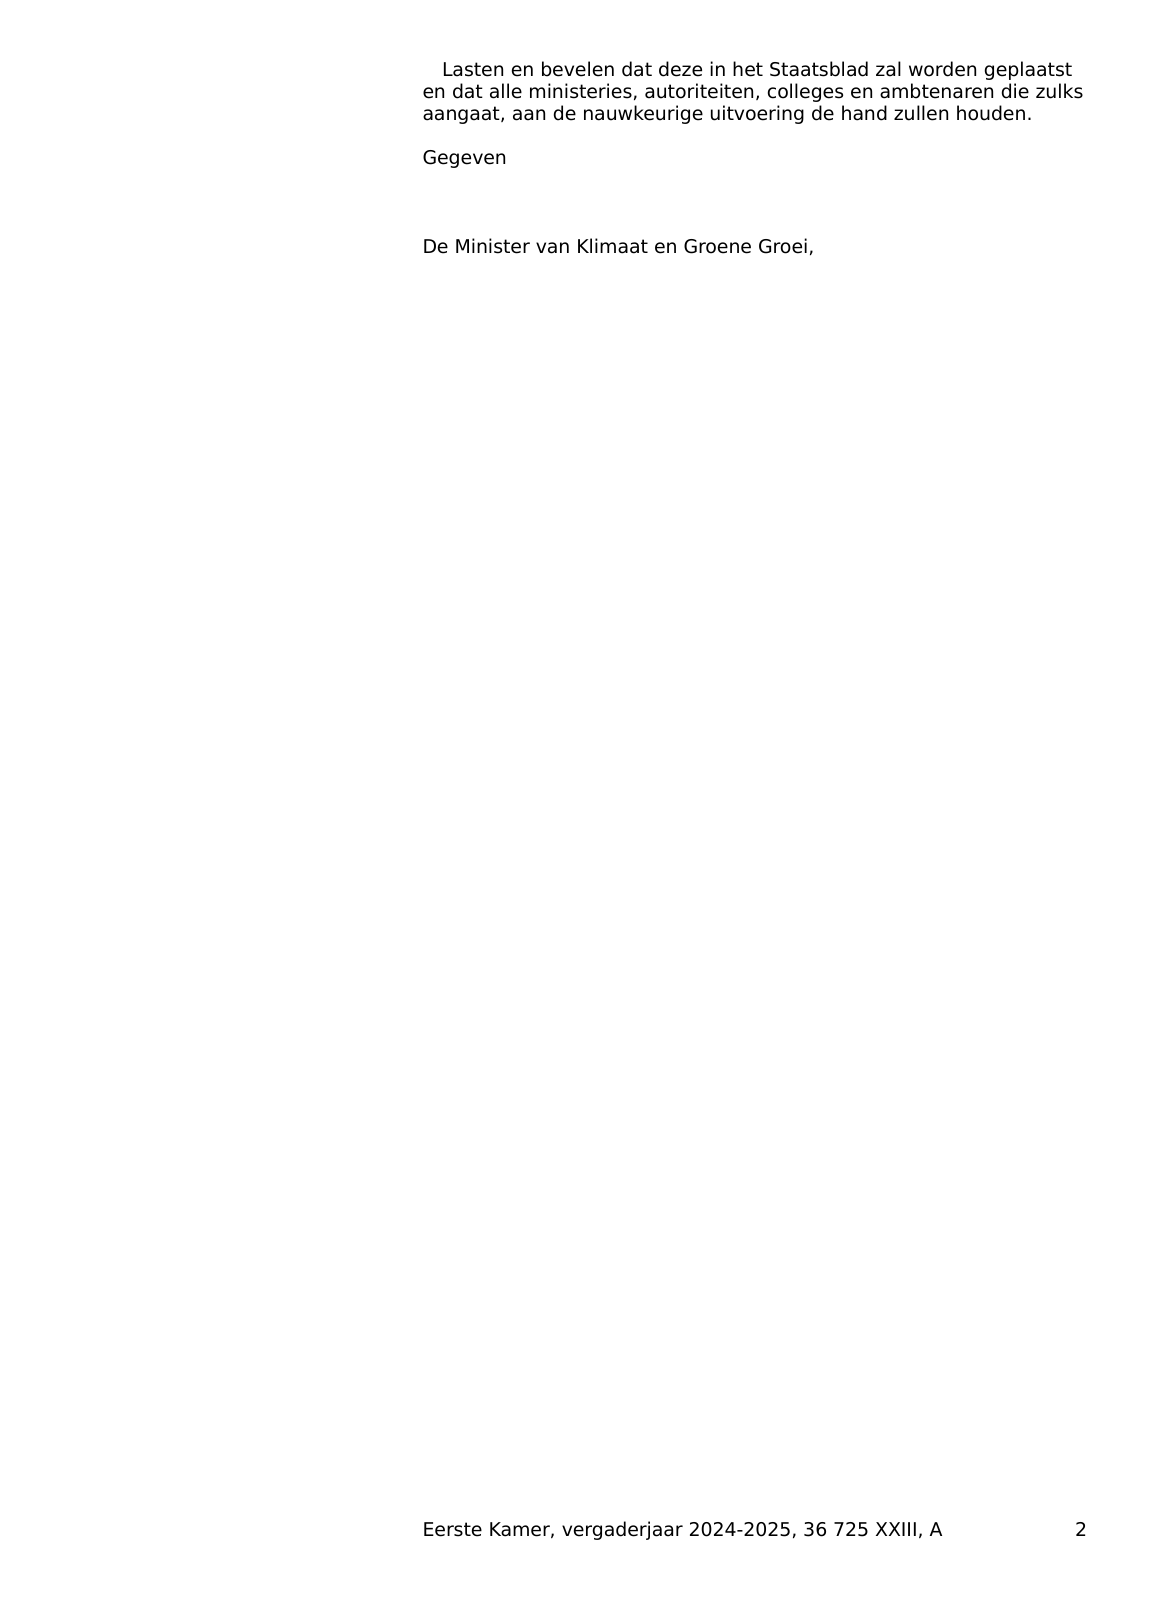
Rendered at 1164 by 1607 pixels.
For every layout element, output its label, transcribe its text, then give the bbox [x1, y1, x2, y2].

text Lasten en bevelen dat deze in het Staatsblad zal worden geplaatst en dat alle ministeries, autoriteiten, colleges en ambtenaren die zulks aangaat, aan de nauwkeurige uitvoering de hand zullen houden. [422, 59, 1087, 125]
text De Minister van Klimaat en Groene Groei, [422, 236, 1087, 258]
text Gegeven [422, 147, 1087, 169]
